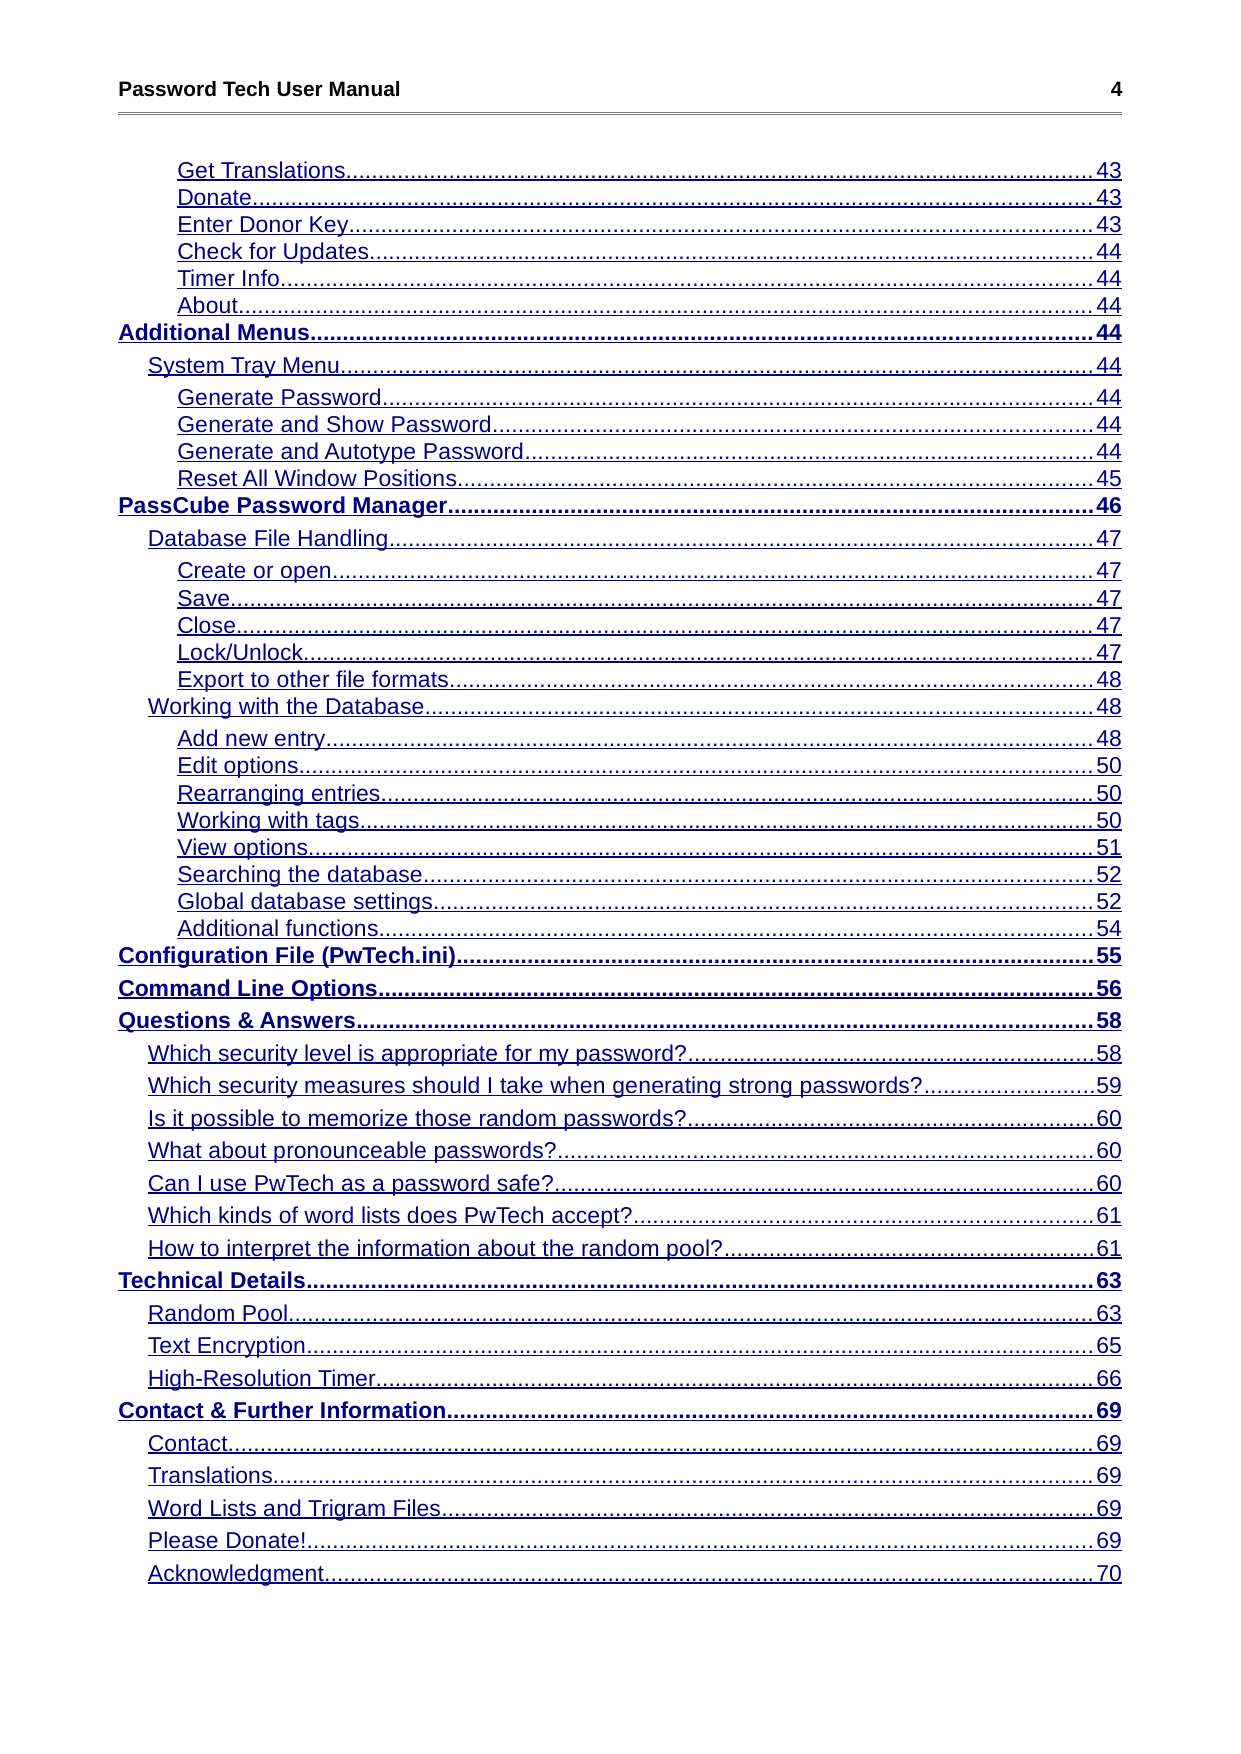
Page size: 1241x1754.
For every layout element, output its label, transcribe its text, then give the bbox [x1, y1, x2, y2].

text Which security level is appropriate for my password? 58 [148, 1039, 1122, 1062]
text Text Encryption 65 [148, 1331, 1122, 1355]
text Technical Details 63 [118, 1266, 1122, 1290]
text Generate Password 44 [177, 383, 1122, 407]
text Searching the database 52 [177, 860, 1122, 884]
text Timer Info 44 [177, 264, 1122, 288]
text Command Line Options 56 [118, 974, 1122, 997]
text Working with tags 50 [177, 806, 1122, 829]
text Additional Menus 44 [118, 318, 1122, 342]
text What about pronounceable passwords? 60 [148, 1136, 1122, 1160]
text High-Resolution Timer 66 [148, 1364, 1122, 1387]
text About 44 [177, 291, 1122, 315]
text Close 47 [177, 611, 1122, 634]
text System Tray Menu 44 [148, 351, 1122, 374]
text Rearranging entries 50 [177, 779, 1122, 802]
text Working with the Database 48 [148, 692, 1122, 716]
text Donate 43 [177, 183, 1122, 206]
text Additional functions 54 [177, 914, 1122, 938]
text Contact 69 [148, 1429, 1122, 1452]
text Word Lists and Trigram Files 69 [148, 1494, 1122, 1517]
text Global database settings 52 [177, 887, 1122, 911]
text Generate and Show Password 44 [177, 411, 1122, 434]
text Translations 69 [148, 1461, 1122, 1485]
text Export to other file formats 48 [177, 665, 1122, 689]
text Enter Donor Key 43 [177, 210, 1122, 234]
text Configuration File (PwTech.ini) 55 [118, 941, 1122, 965]
text Database File Handling 47 [148, 524, 1122, 548]
text PassCube Password Manager 46 [118, 492, 1122, 515]
text Is it possible to memorize those random passwords? 60 [148, 1104, 1122, 1127]
text Which security measures should I take when generating strong passwords? 59 [148, 1071, 1122, 1095]
text Contact & Further Information 69 [118, 1396, 1122, 1420]
text Questions & Answers 58 [118, 1006, 1122, 1030]
text Which kinds of word lists does PwTech accept? 61 [148, 1201, 1122, 1225]
text Acknowledgment 70 [148, 1559, 1122, 1582]
text Please Donate! 69 [148, 1526, 1122, 1550]
text Reset All Window Positions 45 [177, 465, 1122, 488]
text Edit options 50 [177, 752, 1122, 775]
text Lock/Unlock 47 [177, 638, 1122, 661]
text Generate and Autotype Password 44 [177, 438, 1122, 461]
text Get Translations 43 [177, 156, 1122, 179]
text Random Pool 63 [148, 1299, 1122, 1322]
text How to interpret the information about the random pool? 61 [148, 1234, 1122, 1257]
text Save 47 [177, 584, 1122, 607]
text Add new entry 48 [177, 725, 1122, 748]
text Can I use PwTech as a password safe? 60 [148, 1169, 1122, 1192]
text Check for Updates 44 [177, 237, 1122, 261]
text View options 51 [177, 833, 1122, 856]
text Create or open 47 [177, 557, 1122, 580]
